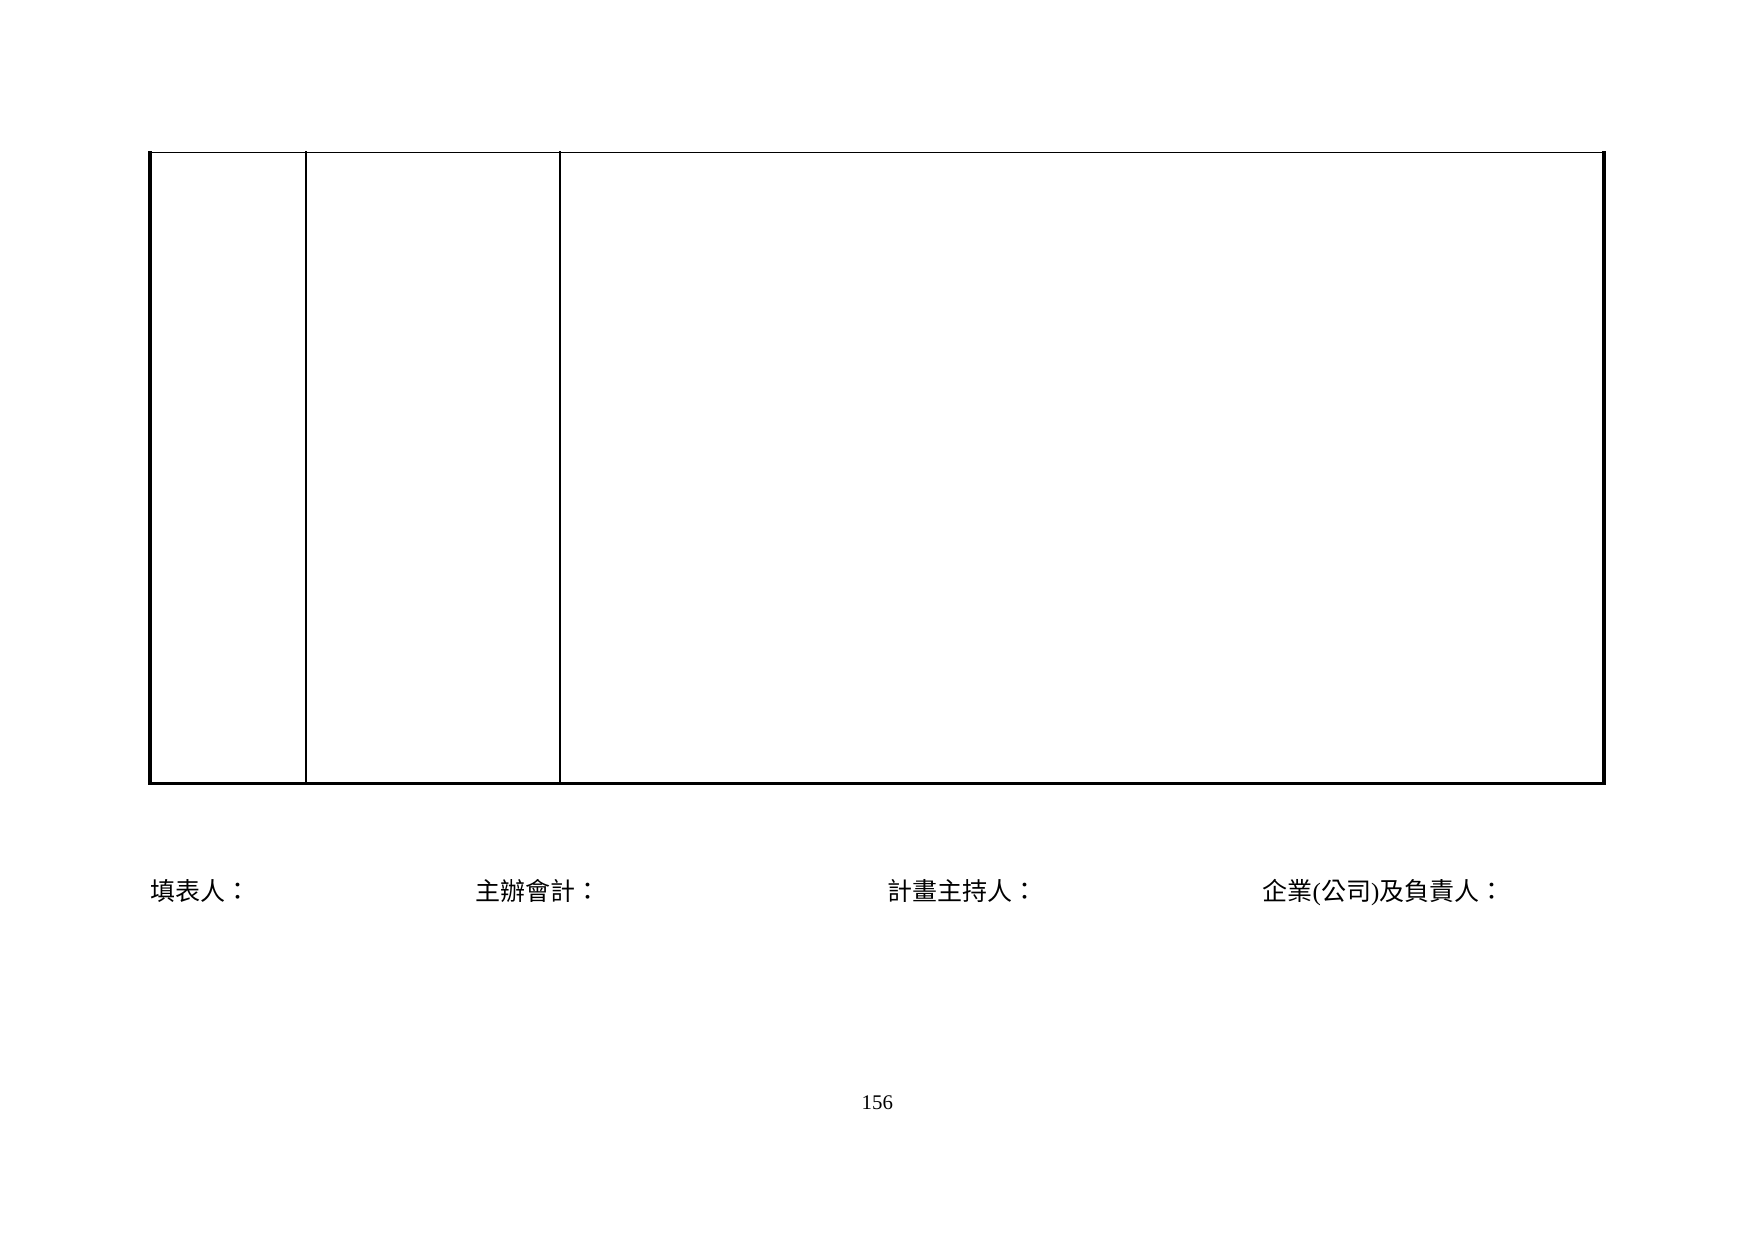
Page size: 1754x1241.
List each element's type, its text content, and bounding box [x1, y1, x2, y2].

table_cell [307, 153, 559, 782]
table_cell [152, 153, 305, 782]
table_cell [561, 153, 1602, 782]
text 填表人： 主辦會計： 計畫主持人： 企業(公司)及負責人： [150, 848, 1604, 910]
